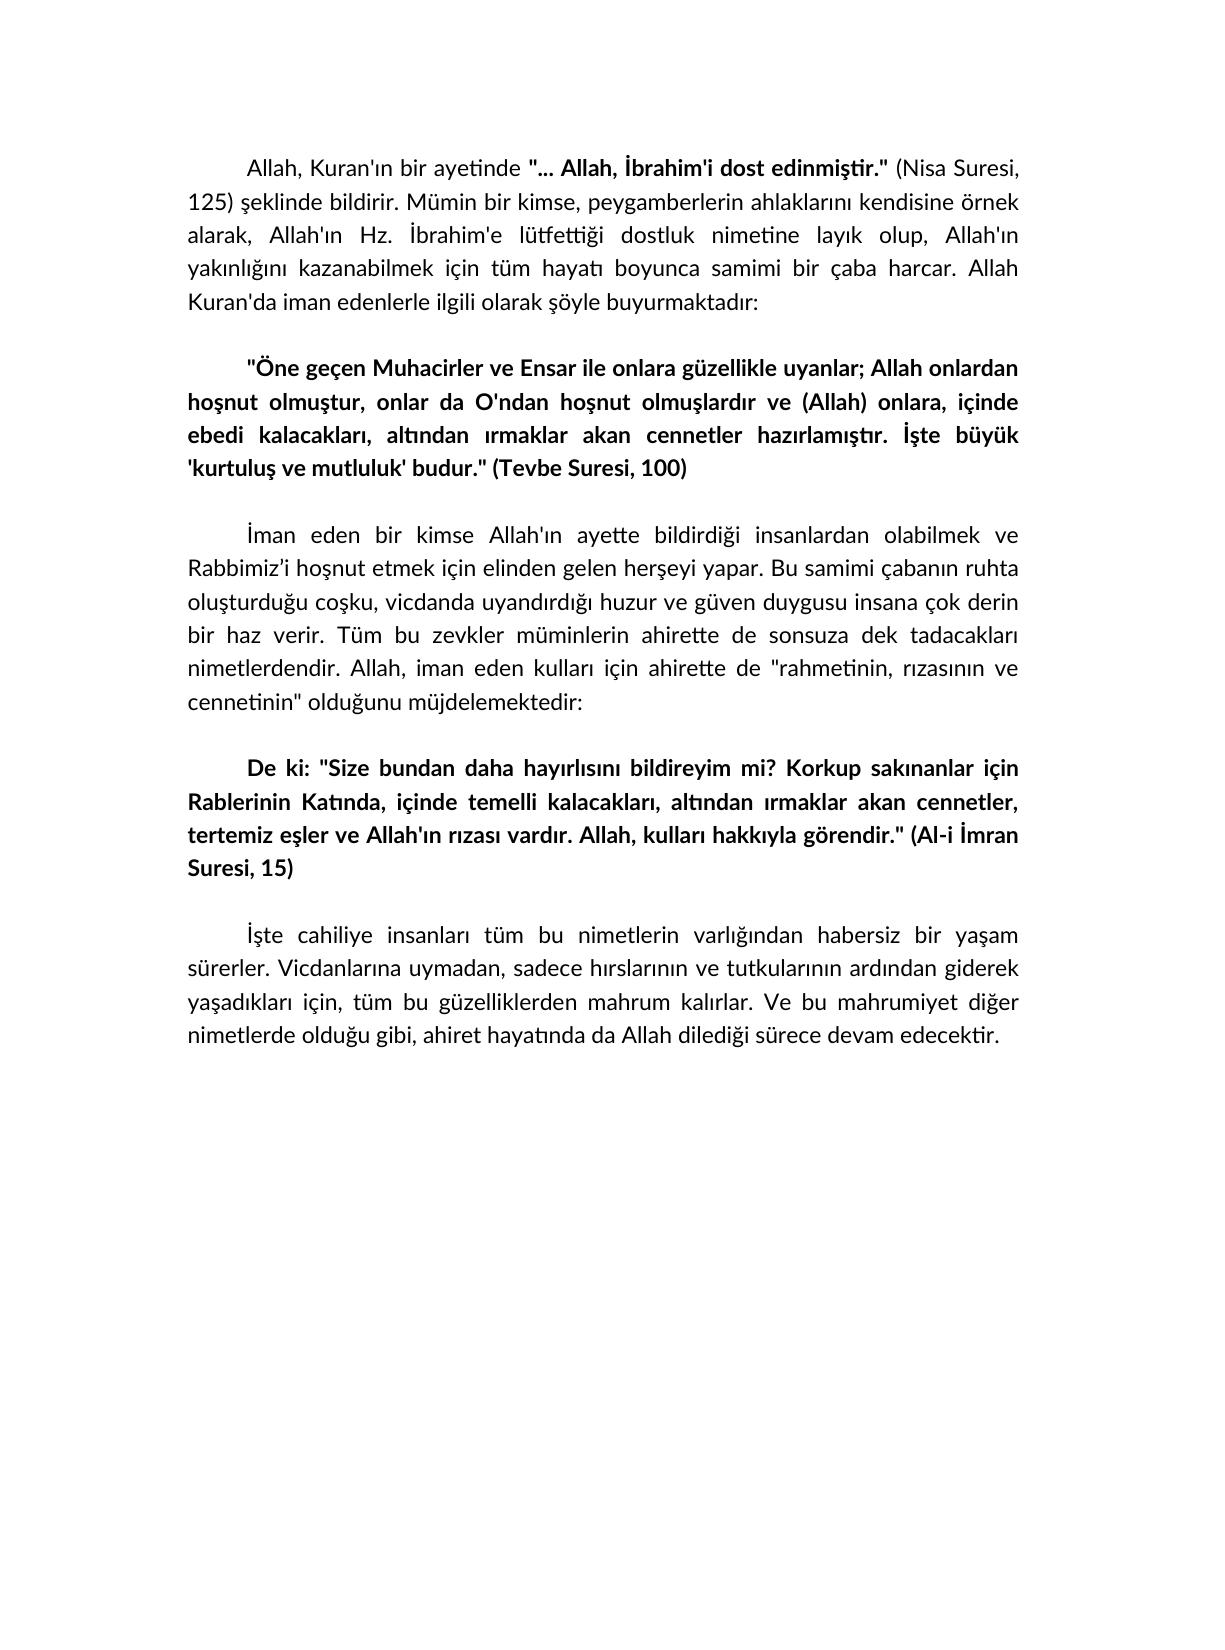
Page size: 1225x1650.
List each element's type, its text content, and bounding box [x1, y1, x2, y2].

text İman eden bir kimse Allah'ın ayette bildirdiği insanlardan olabilmek ve Rabbimiz’i hoşnut etmek için elinden gelen herşeyi yapar. Bu samimi çabanın ruhta oluşturduğu coşku, vicdanda uyandırdığı huzur ve güven duygusu insana çok derin bir haz verir. Tüm bu zevkler müminlerin ahirette de sonsuza dek tadacakları nimetlerdendir. Allah, iman eden kulları için ahirette de "rahmetinin, rızasının ve cennetinin" olduğunu müjdelemektedir: [187, 517, 1020, 717]
text De ki: "Size bundan daha hayırlısını bildireyim mi? Korkup sakınanlar için Rablerinin Katında, içinde temelli kalacakları, altından ırmaklar akan cennetler, tertemiz eşler ve Allah'ın rızası vardır. Allah, kulları hakkıyla görendir." (Al-i İmran Suresi, 15) [187, 750, 1020, 883]
text Allah, Kuran'ın bir ayetinde "... Allah, İbrahim'i dost edinmiştir." (Nisa Suresi, 125) şeklinde bildirir. Mümin bir kimse, peygamberlerin ahlaklarını kendisine örnek alarak, Allah'ın Hz. İbrahim'e lütfettiği dostluk nimetine layık olup, Allah'ın yakınlığını kazanabilmek için tüm hayatı boyunca samimi bir çaba harcar. Allah Kuran'da iman edenlerle ilgili olarak şöyle buyurmaktadır: [187, 150, 1020, 317]
text "Öne geçen Muhacirler ve Ensar ile onlara güzellikle uyanlar; Allah onlardan hoşnut olmuştur, onlar da O'ndan hoşnut olmuşlardır ve (Allah) onlara, içinde ebedi kalacakları, altından ırmaklar akan cennetler hazırlamıştır. İşte büyük 'kurtuluş ve mutluluk' budur." (Tevbe Suresi, 100) [187, 350, 1020, 483]
text İşte cahiliye insanları tüm bu nimetlerin varlığından habersiz bir yaşam sürerler. Vicdanlarına uymadan, sadece hırslarının ve tutkularının ardından giderek yaşadıkları için, tüm bu güzelliklerden mahrum kalırlar. Ve bu mahrumiyet diğer nimetlerde olduğu gibi, ahiret hayatında da Allah dilediği sürece devam edecektir. [187, 917, 1020, 1050]
